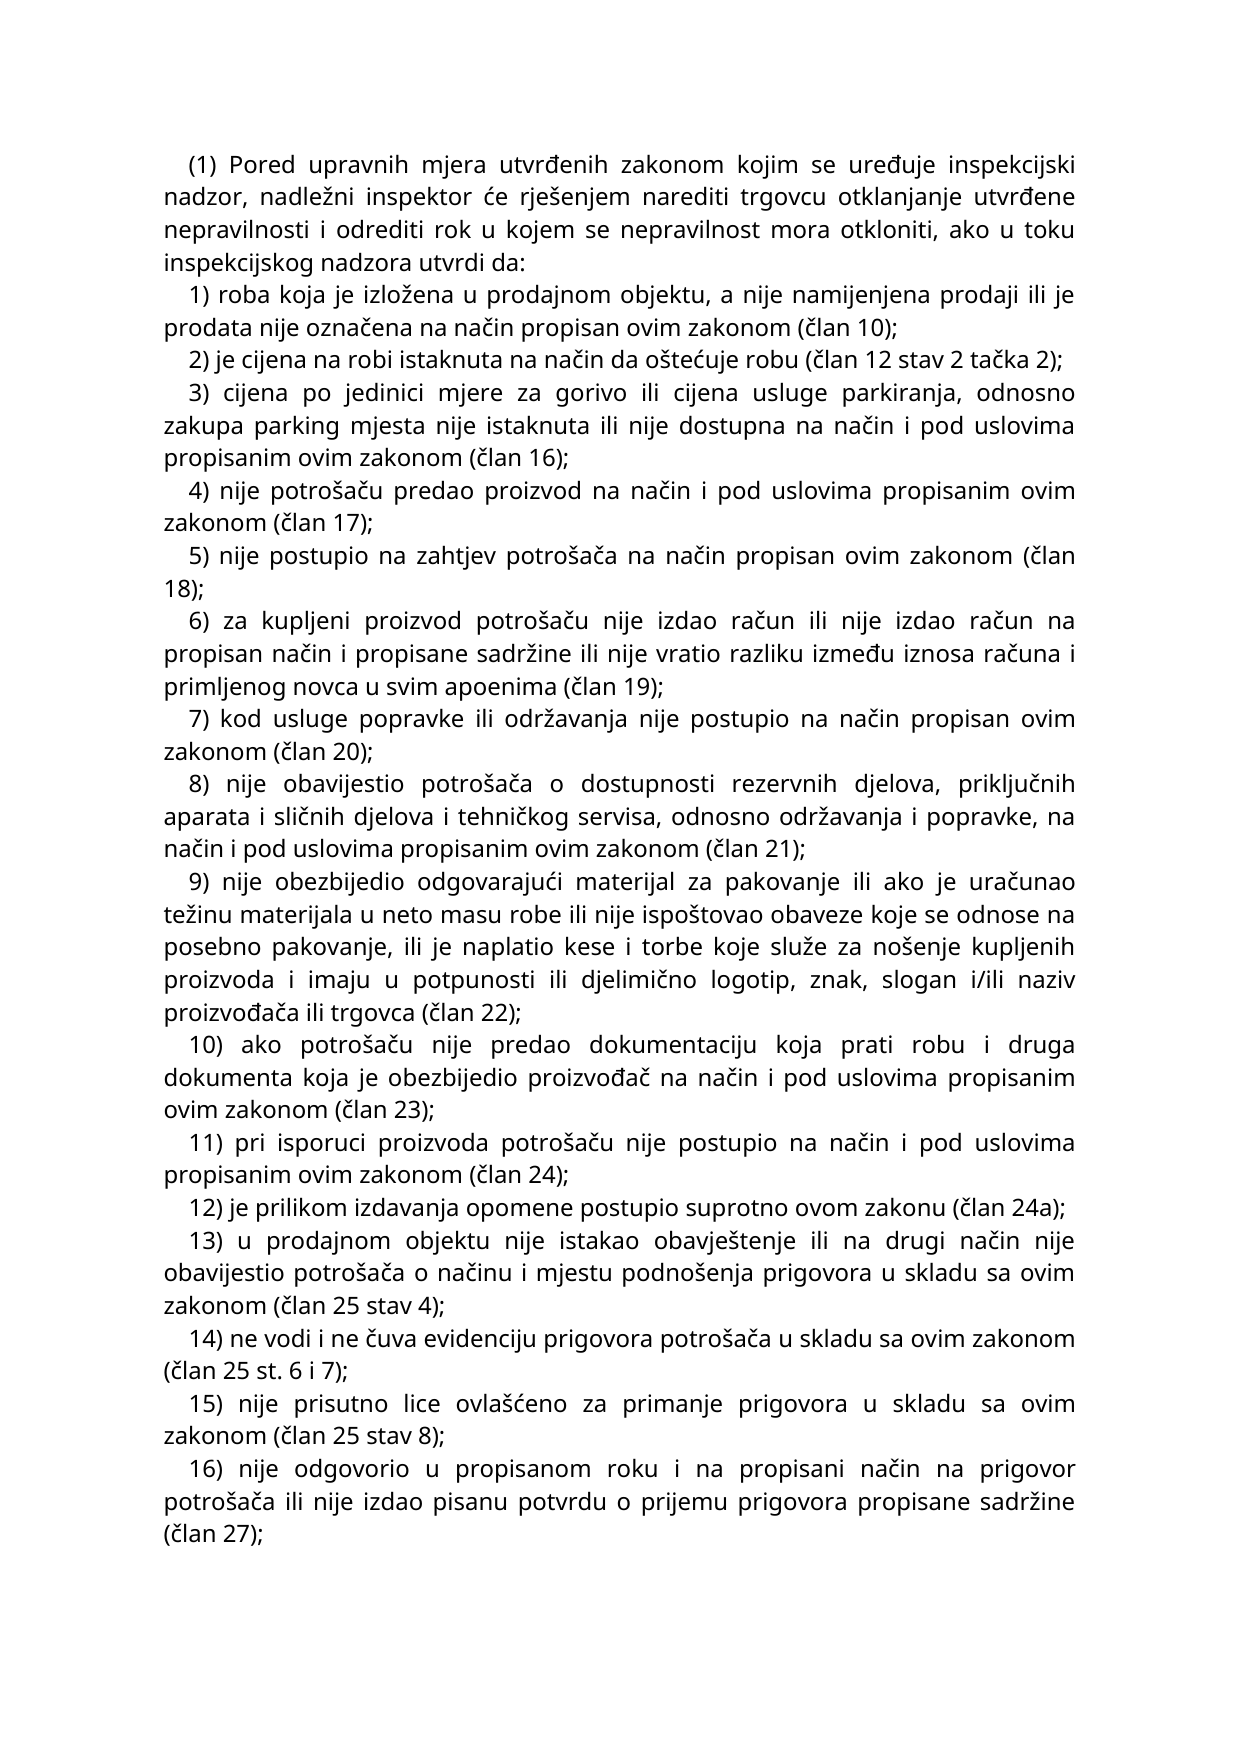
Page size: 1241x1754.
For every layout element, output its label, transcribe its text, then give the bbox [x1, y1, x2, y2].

text 8) nije obavijestio potrošača o dostupnosti rezervnih djelova, priključnih aparata i sličnih djelova i tehničkog servisa, odnosno održavanja i popravke, na način i pod uslovima propisanim ovim zakonom (član 21); [163, 767, 1077, 865]
text 4) nije potrošaču predao proizvod na način i pod uslovima propisanim ovim zakonom (član 17); [163, 474, 1077, 539]
text 6) za kupljeni proizvod potrošaču nije izdao račun ili nije izdao račun na propisan način i propisane sadržine ili nije vratio razliku između iznosa računa i primljenog novca u svim apoenima (član 19); [163, 604, 1077, 702]
text (1) Pored upravnih mjera utvrđenih zakonom kojim se uređuje inspekcijski nadzor, nadležni inspektor će rješenjem narediti trgovcu otklanjanje utvrđene nepravilnosti i odrediti rok u kojem se nepravilnost mora otkloniti, ako u toku inspekcijskog nadzora utvrdi da: [163, 148, 1077, 278]
text 9) nije obezbijedio odgovarajući materijal za pakovanje ili ako je uračunao težinu materijala u neto masu robe ili nije ispoštovao obaveze koje se odnose na posebno pakovanje, ili je naplatio kese i torbe koje služe za nošenje kupljenih proizvoda i imaju u potpunosti ili djelimično logotip, znak, slogan i/ili naziv proizvođača ili trgovca (član 22); [163, 865, 1077, 1028]
text 10) ako potrošaču nije predao dokumentaciju koja prati robu i druga dokumenta koja je obezbijedio proizvođač na način i pod uslovima propisanim ovim zakonom (član 23); [163, 1028, 1077, 1126]
text 16) nije odgovorio u propisanom roku i na propisani način na prigovor potrošača ili nije izdao pisanu potvrdu o prijemu prigovora propisane sadržine (član 27); [163, 1452, 1077, 1549]
text 3) cijena po jedinici mjere za gorivo ili cijena usluge parkiranja, odnosno zakupa parking mjesta nije istaknuta ili nije dostupna na način i pod uslovima propisanim ovim zakonom (član 16); [163, 376, 1077, 474]
text 5) nije postupio na zahtjev potrošača na način propisan ovim zakonom (član 18); [163, 539, 1077, 604]
text 2) je cijena na robi istaknuta na način da oštećuje robu (član 12 stav 2 tačka 2); [163, 343, 1077, 376]
text 14) ne vodi i ne čuva evidenciju prigovora potrošača u skladu sa ovim zakonom (član 25 st. 6 i 7); [163, 1321, 1077, 1387]
text 12) je prilikom izdavanja opomene postupio suprotno ovom zakonu (član 24a); [163, 1191, 1077, 1223]
text 11) pri isporuci proizvoda potrošaču nije postupio na način i pod uslovima propisanim ovim zakonom (član 24); [163, 1126, 1077, 1191]
text 13) u prodajnom objektu nije istakao obavještenje ili na drugi način nije obavijestio potrošača o načinu i mjestu podnošenja prigovora u skladu sa ovim zakonom (član 25 stav 4); [163, 1223, 1077, 1321]
text 1) roba koja je izložena u prodajnom objektu, a nije namijenjena prodaji ili je prodata nije označena na način propisan ovim zakonom (član 10); [163, 278, 1077, 343]
text 15) nije prisutno lice ovlašćeno za primanje prigovora u skladu sa ovim zakonom (član 25 stav 8); [163, 1387, 1077, 1452]
text 7) kod usluge popravke ili održavanja nije postupio na način propisan ovim zakonom (član 20); [163, 702, 1077, 767]
